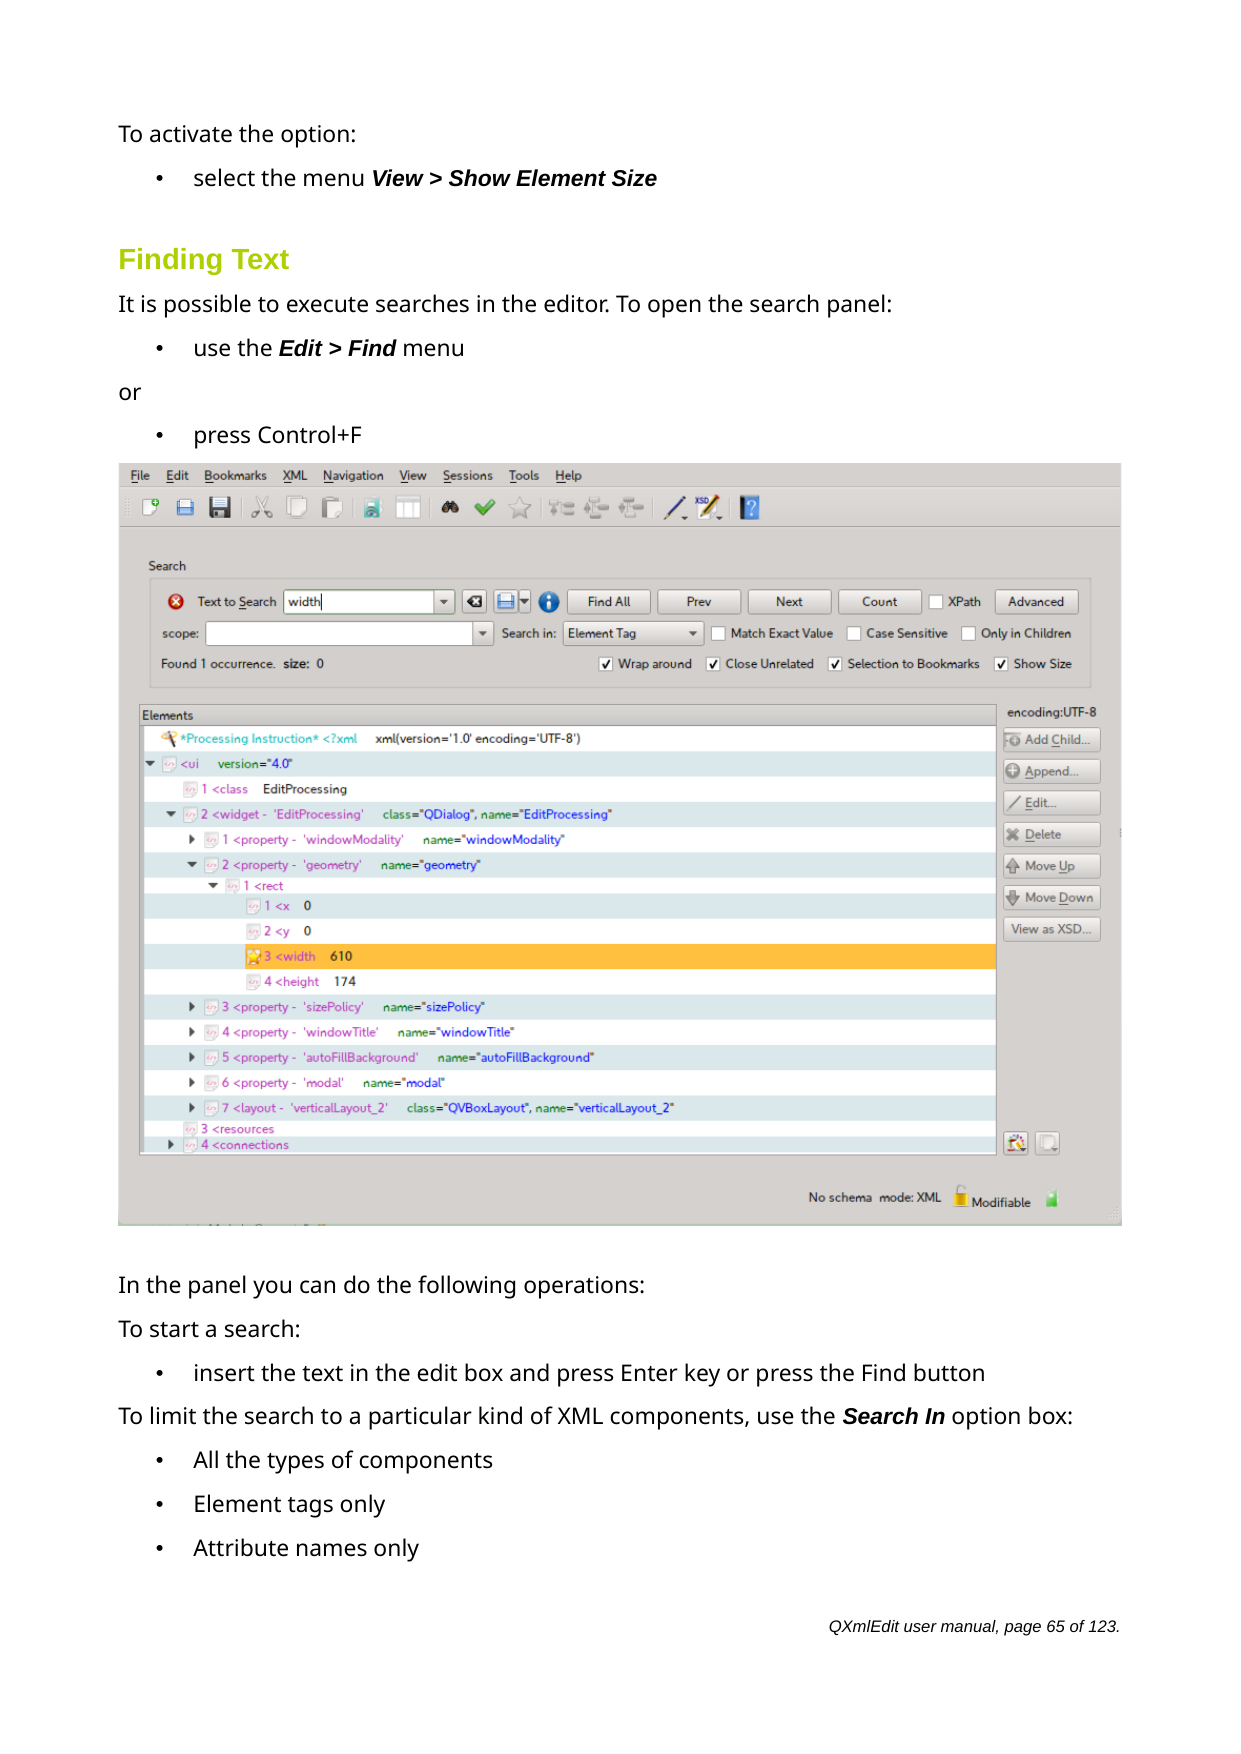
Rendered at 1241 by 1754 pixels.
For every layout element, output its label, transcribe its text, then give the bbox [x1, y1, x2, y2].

list All the types of components [156, 1444, 1122, 1475]
list Element tags only [156, 1488, 1122, 1519]
text In the panel you can do the following operations: [118, 1269, 1122, 1300]
list use the Edit > Find menu [156, 332, 1122, 363]
list select the menu View > Show Element Size [156, 162, 1122, 193]
text To start a search: [118, 1313, 1122, 1344]
list press Control+F [156, 419, 1122, 451]
text It is possible to execute searches in the editor. To open the search panel: [118, 288, 1122, 319]
list Attribute names only [156, 1531, 1122, 1563]
subtitle Finding Text [118, 242, 1122, 276]
text or [118, 376, 1122, 407]
text To limit the search to a particular kind of XML components, use the Search In option box: [118, 1400, 1122, 1431]
picture [118, 463, 1122, 1226]
text To activate the option: [118, 118, 1122, 149]
list insert the text in the edit box and press Enter key or press the Find button [156, 1356, 1122, 1388]
